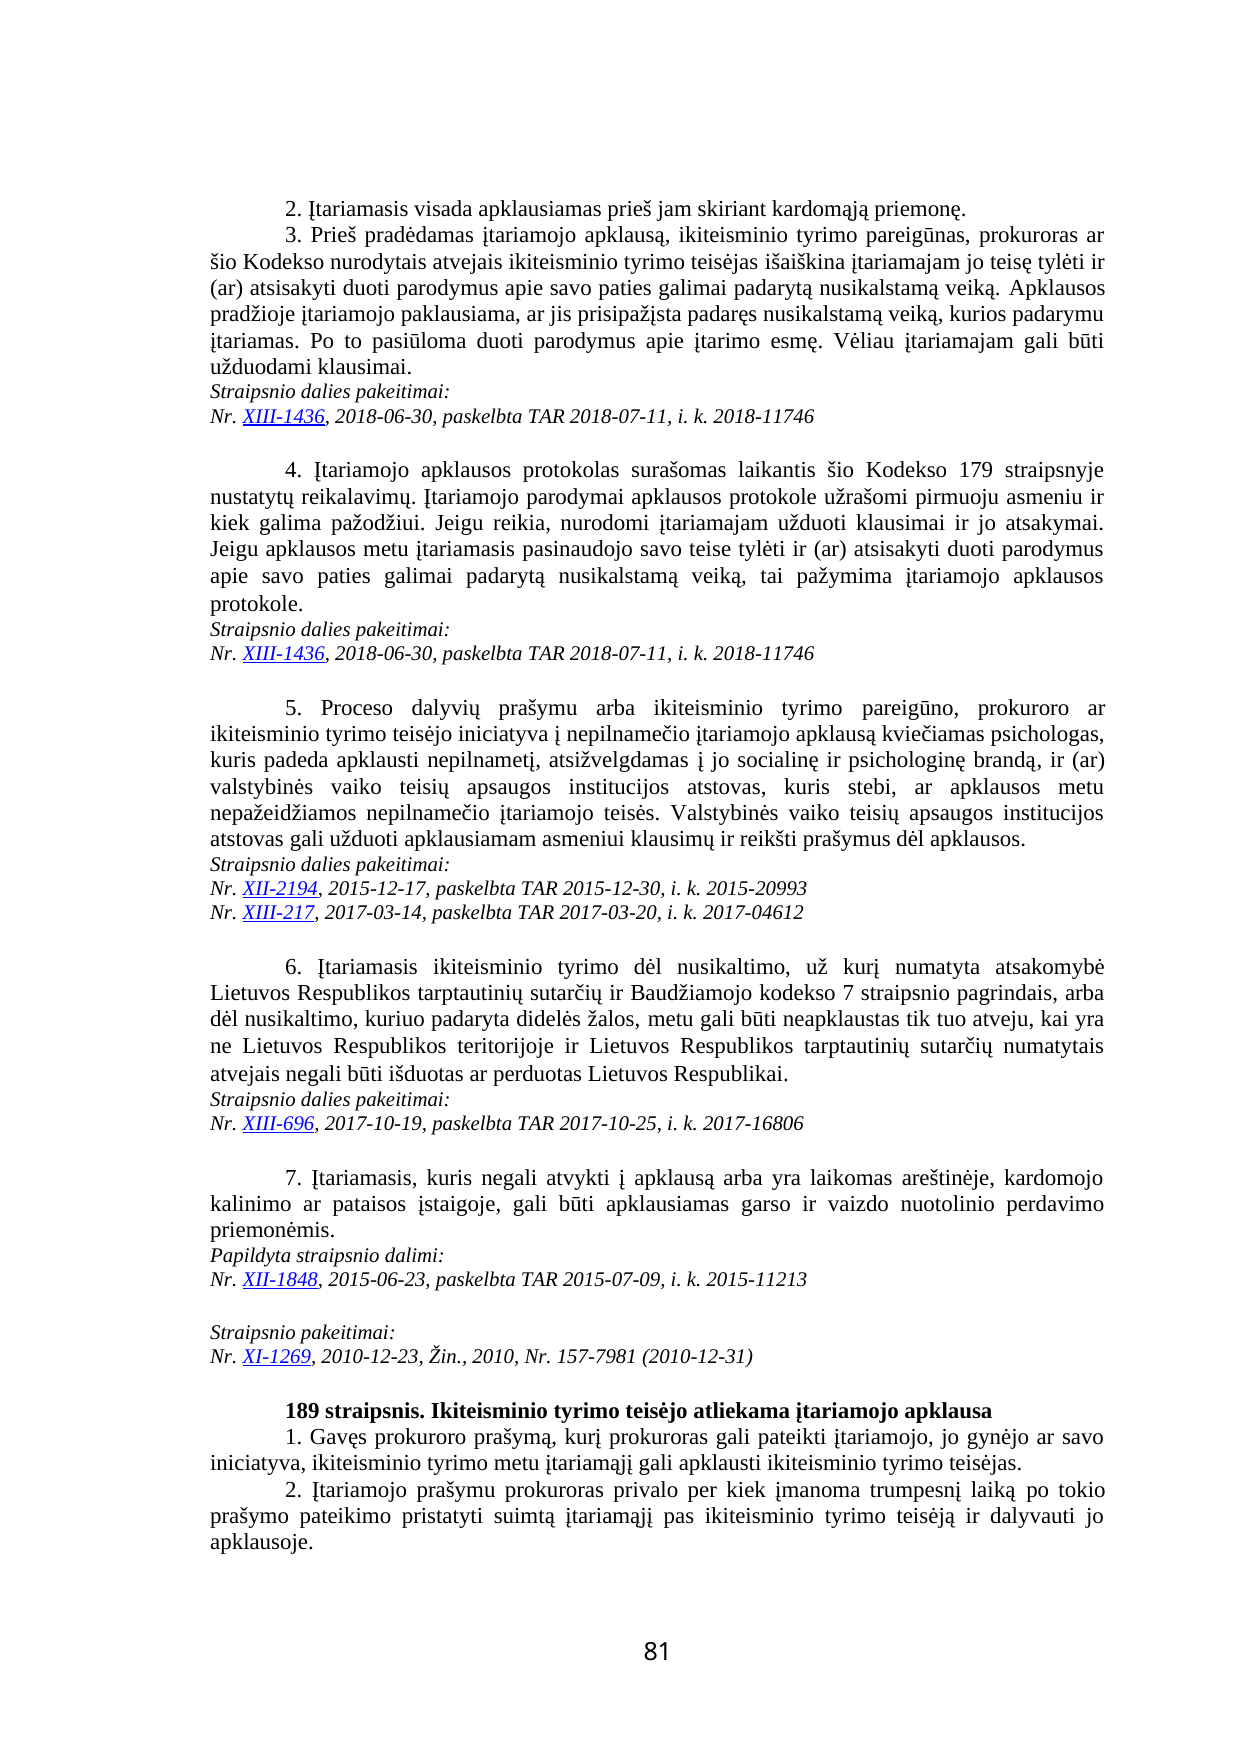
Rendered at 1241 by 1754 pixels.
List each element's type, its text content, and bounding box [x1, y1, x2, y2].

text 7. Įtariamasis, kuris negali atvykti į apklausą arba yra laikomas areštinėje, kardomojo kalinimo ar pataisos įstaigoje, gali būti apklausiamas garso ir vaizdo nuotolinio perdavimo priemonėmis. [210, 1164, 1106, 1243]
text Nr. XII-1848, 2015-06-23, paskelbta TAR 2015-07-09, i. k. 2015-11213 [210, 1267, 1106, 1291]
text Straipsnio dalies pakeitimai: [210, 379, 1106, 403]
text 189 straipsnis. Ikiteisminio tyrimo teisėjo atliekama įtariamojo apklausa [210, 1397, 1106, 1423]
text Papildyta straipsnio dalimi: [210, 1243, 1106, 1267]
text 4. Įtariamojo apklausos protokolas surašomas laikantis šio Kodekso 179 straipsnyje nustatytų reikalavimų. Įtariamojo parodymai apklausos protokole užrašomi pirmuoju asmeniu ir kiek galima pažodžiui. Jeigu reikia, nurodomi įtariamajam užduoti klausimai ir jo atsakymai. Jeigu apklausos metu įtariamasis pasinaudojo savo teise tylėti ir (ar) atsisakyti duoti parodymus apie savo paties galimai padarytą nusikalstamą veiką, tai pažymima įtariamojo apklausos protokole. [210, 456, 1106, 617]
text Nr. XIII-1436, 2018-06-30, paskelbta TAR 2018-07-11, i. k. 2018-11746 [210, 403, 1106, 428]
text Straipsnio dalies pakeitimai: [210, 852, 1106, 876]
text 5. Proceso dalyvių prašymu arba ikiteisminio tyrimo pareigūno, prokuroro ar ikiteisminio tyrimo teisėjo iniciatyva į nepilnamečio įtariamojo apklausą kviečiamas psichologas, kuris padeda apklausti nepilnametį, atsižvelgdamas į jo socialinę ir psichologinę brandą, ir (ar) valstybinės vaiko teisių apsaugos institucijos atstovas, kuris stebi, ar apklausos metu nepažeidžiamos nepilnamečio įtariamojo teisės. Valstybinės vaiko teisių apsaugos institucijos atstovas gali užduoti apklausiamam asmeniui klausimų ir reikšti prašymus dėl apklausos. [210, 694, 1106, 852]
text Nr. XI-1269, 2010-12-23, Žin., 2010, Nr. 157-7981 (2010-12-31) [210, 1344, 1106, 1368]
text Nr. XIII-217, 2017-03-14, paskelbta TAR 2017-03-20, i. k. 2017-04612 [210, 900, 1106, 924]
text 3. Prieš pradėdamas įtariamojo apklausą, ikiteisminio tyrimo pareigūnas, prokuroras ar šio Kodekso nurodytais atvejais ikiteisminio tyrimo teisėjas išaiškina įtariamajam jo teisę tylėti ir (ar) atsisakyti duoti parodymus apie savo paties galimai padarytą nusikalstamą veiką. Apklausos pradžioje įtariamojo paklausiama, ar jis prisipažįsta padaręs nusikalstamą veiką, kurios padarymu įtariamas. Po to pasiūloma duoti parodymus apie įtarimo esmę. Vėliau įtariamajam gali būti užduodami klausimai. [210, 221, 1106, 379]
text 1. Gavęs prokuroro prašymą, kurį prokuroras gali pateikti įtariamojo, jo gynėjo ar savo iniciatyva, ikiteisminio tyrimo metu įtariamąjį gali apklausti ikiteisminio tyrimo teisėjas. [210, 1423, 1106, 1476]
text Straipsnio pakeitimai: [210, 1320, 1106, 1344]
text 2. Įtariamojo prašymu prokuroras privalo per kiek įmanoma trumpesnį laiką po tokio prašymo pateikimo pristatyti suimtą įtariamąjį pas ikiteisminio tyrimo teisėją ir dalyvauti jo apklausoje. [210, 1476, 1106, 1555]
text Nr. XIII-1436, 2018-06-30, paskelbta TAR 2018-07-11, i. k. 2018-11746 [210, 641, 1106, 665]
text Nr. XII-2194, 2015-12-17, paskelbta TAR 2015-12-30, i. k. 2015-20993 [210, 876, 1106, 900]
text Nr. XIII-696, 2017-10-19, paskelbta TAR 2017-10-25, i. k. 2017-16806 [210, 1111, 1106, 1135]
text 2. Įtariamasis visada apklausiamas prieš jam skiriant kardomąją priemonę. [210, 195, 1106, 221]
text Straipsnio dalies pakeitimai: [210, 617, 1106, 641]
text Straipsnio dalies pakeitimai: [210, 1087, 1106, 1111]
text 6. Įtariamasis ikiteisminio tyrimo dėl nusikaltimo, už kurį numatyta atsakomybė Lietuvos Respublikos tarptautinių sutarčių ir Baudžiamojo kodekso 7 straipsnio pagrindais, arba dėl nusikaltimo, kuriuo padaryta didelės žalos, metu gali būti neapklaustas tik tuo atveju, kai yra ne Lietuvos Respublikos teritorijoje ir Lietuvos Respublikos tarptautinių sutarčių numatytais atvejais negali būti išduotas ar perduotas Lietuvos Respublikai. [210, 953, 1106, 1087]
